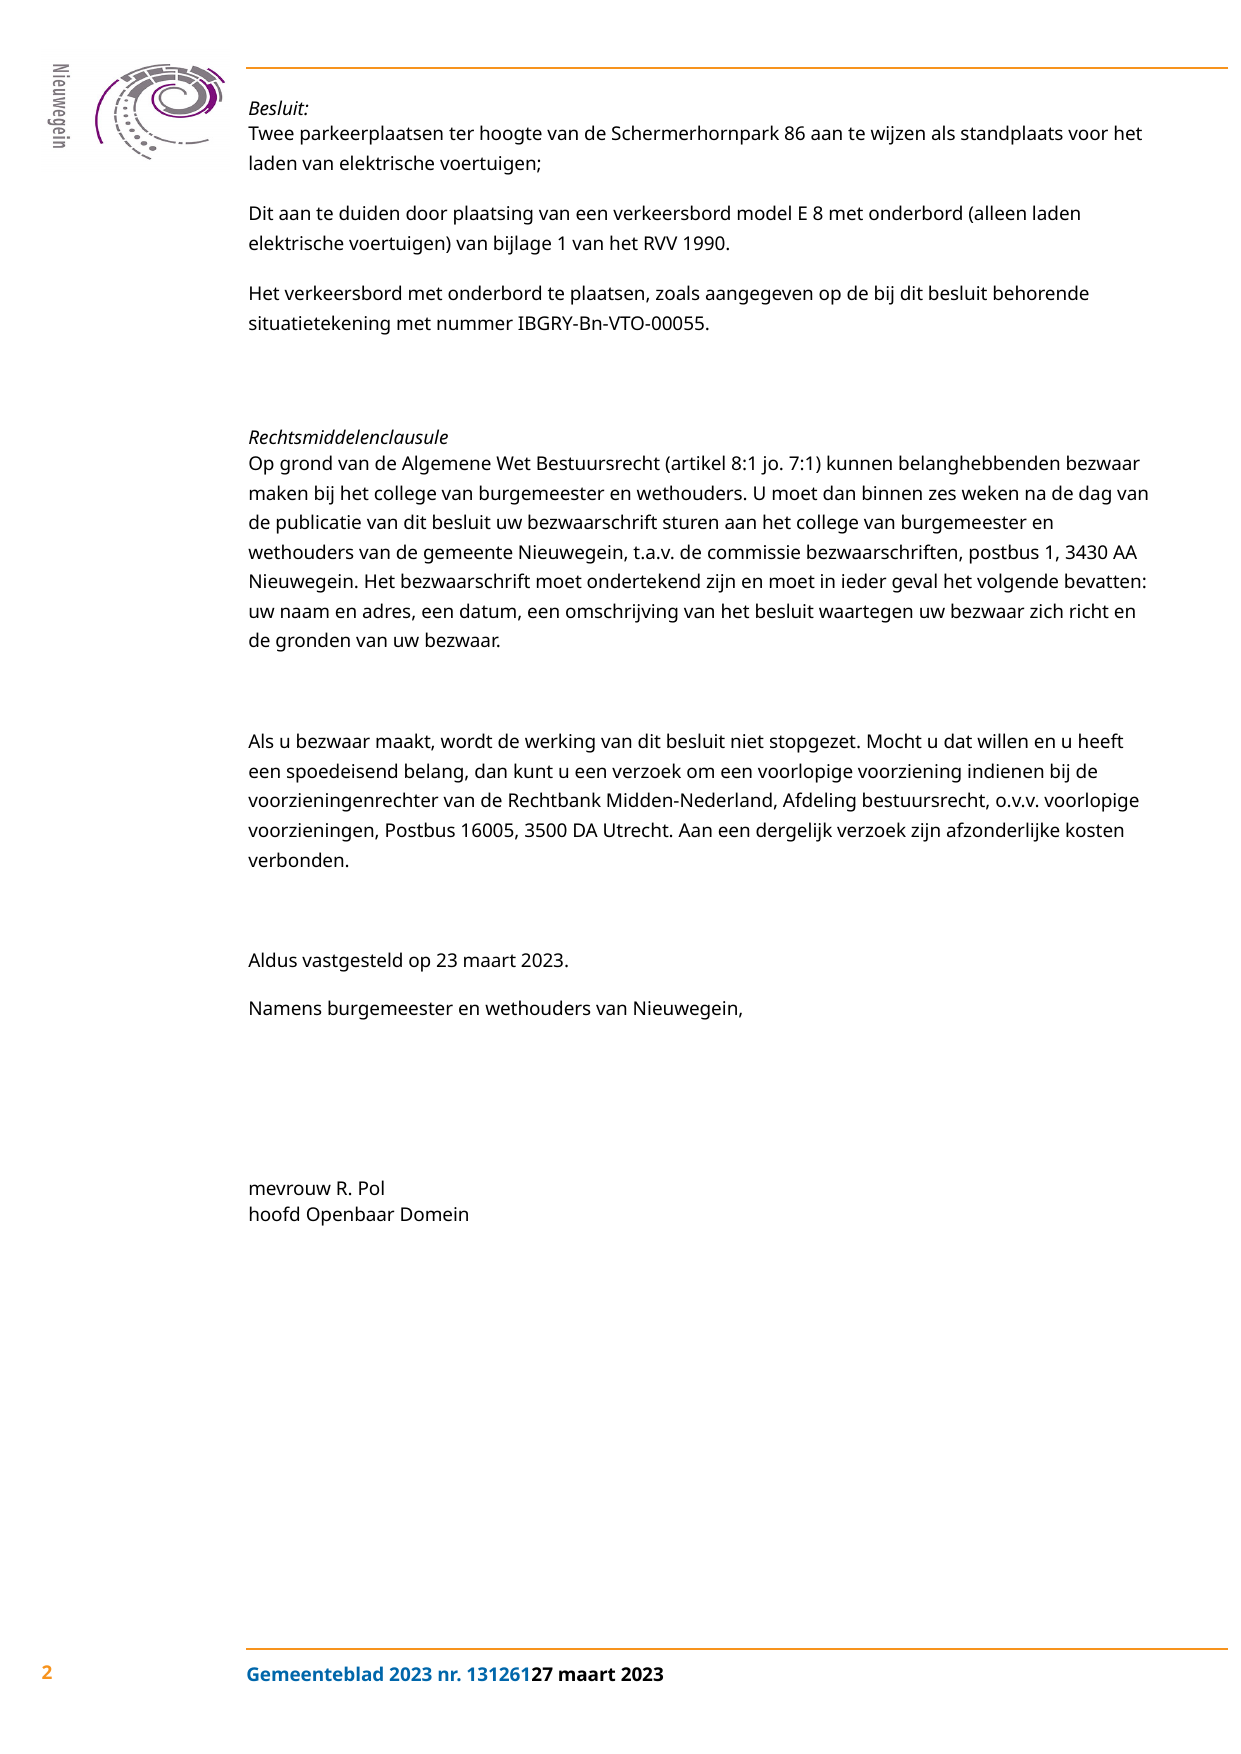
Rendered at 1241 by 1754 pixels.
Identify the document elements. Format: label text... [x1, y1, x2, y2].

text Op grond van de Algemene Wet Bestuursrecht (artikel 8:1 jo. 7:1) kunnen belanghebbenden bezwaar maken bij het college van burgemeester en wethouders. U moet dan binnen zes weken na de dag van de publicatie van dit besluit uw bezwaarschrift sturen aan het college van burgemeester en wethouders van de gemeente Nieuwegein, t.a.v. de commissie bezwaarschriften, postbus 1, 3430 AA Nieuwegein. Het bezwaarschrift moet ondertekend zijn en moet in ieder geval het volgende bevatten: uw naam en adres, een datum, een omschrijving van het besluit waartegen uw bezwaar zich richt en de gronden van uw bezwaar. [248, 450, 1152, 653]
text Aldus vastgesteld op 23 maart 2023. [248, 948, 1152, 973]
text Namens burgemeester en wethouders van Nieuwegein, [248, 996, 1152, 1021]
text Besluit: [248, 95, 1152, 121]
picture [41, 47, 231, 172]
text mevrouw R. Pol [248, 1176, 1152, 1201]
text Als u bezwaar maakt, wordt de werking van dit besluit niet stopgezet. Mocht u dat willen en u heeft een spoedeisend belang, dan kunt u een verzoek om een voorlopige voorziening indienen bij de voorzieningenrechter van de Rechtbank Midden-Nederland, Afdeling bestuursrecht, o.v.v. voorlopige voorzieningen, Postbus 16005, 3500 DA Utrecht. Aan een dergelijk verzoek zijn afzonderlijke kosten verbonden. [248, 728, 1152, 873]
text Rechtsmiddelenclausule [248, 424, 1152, 450]
text Twee parkeerplaatsen ter hoogte van de Schermerhornpark 86 aan te wijzen als standplaats voor het laden van elektrische voertuigen; [248, 121, 1152, 176]
text hoofd Openbaar Domein [248, 1201, 1152, 1227]
text Het verkeersbord met onderbord te plaatsen, zoals aangegeven op de bij dit besluit behorende situatietekening met nummer IBGRY-Bn-VTO-00055. [248, 281, 1152, 336]
text Dit aan te duiden door plaatsing van een verkeersbord model E 8 met onderbord (alleen laden elektrische voertuigen) van bijlage 1 van het RVV 1990. [248, 201, 1152, 256]
